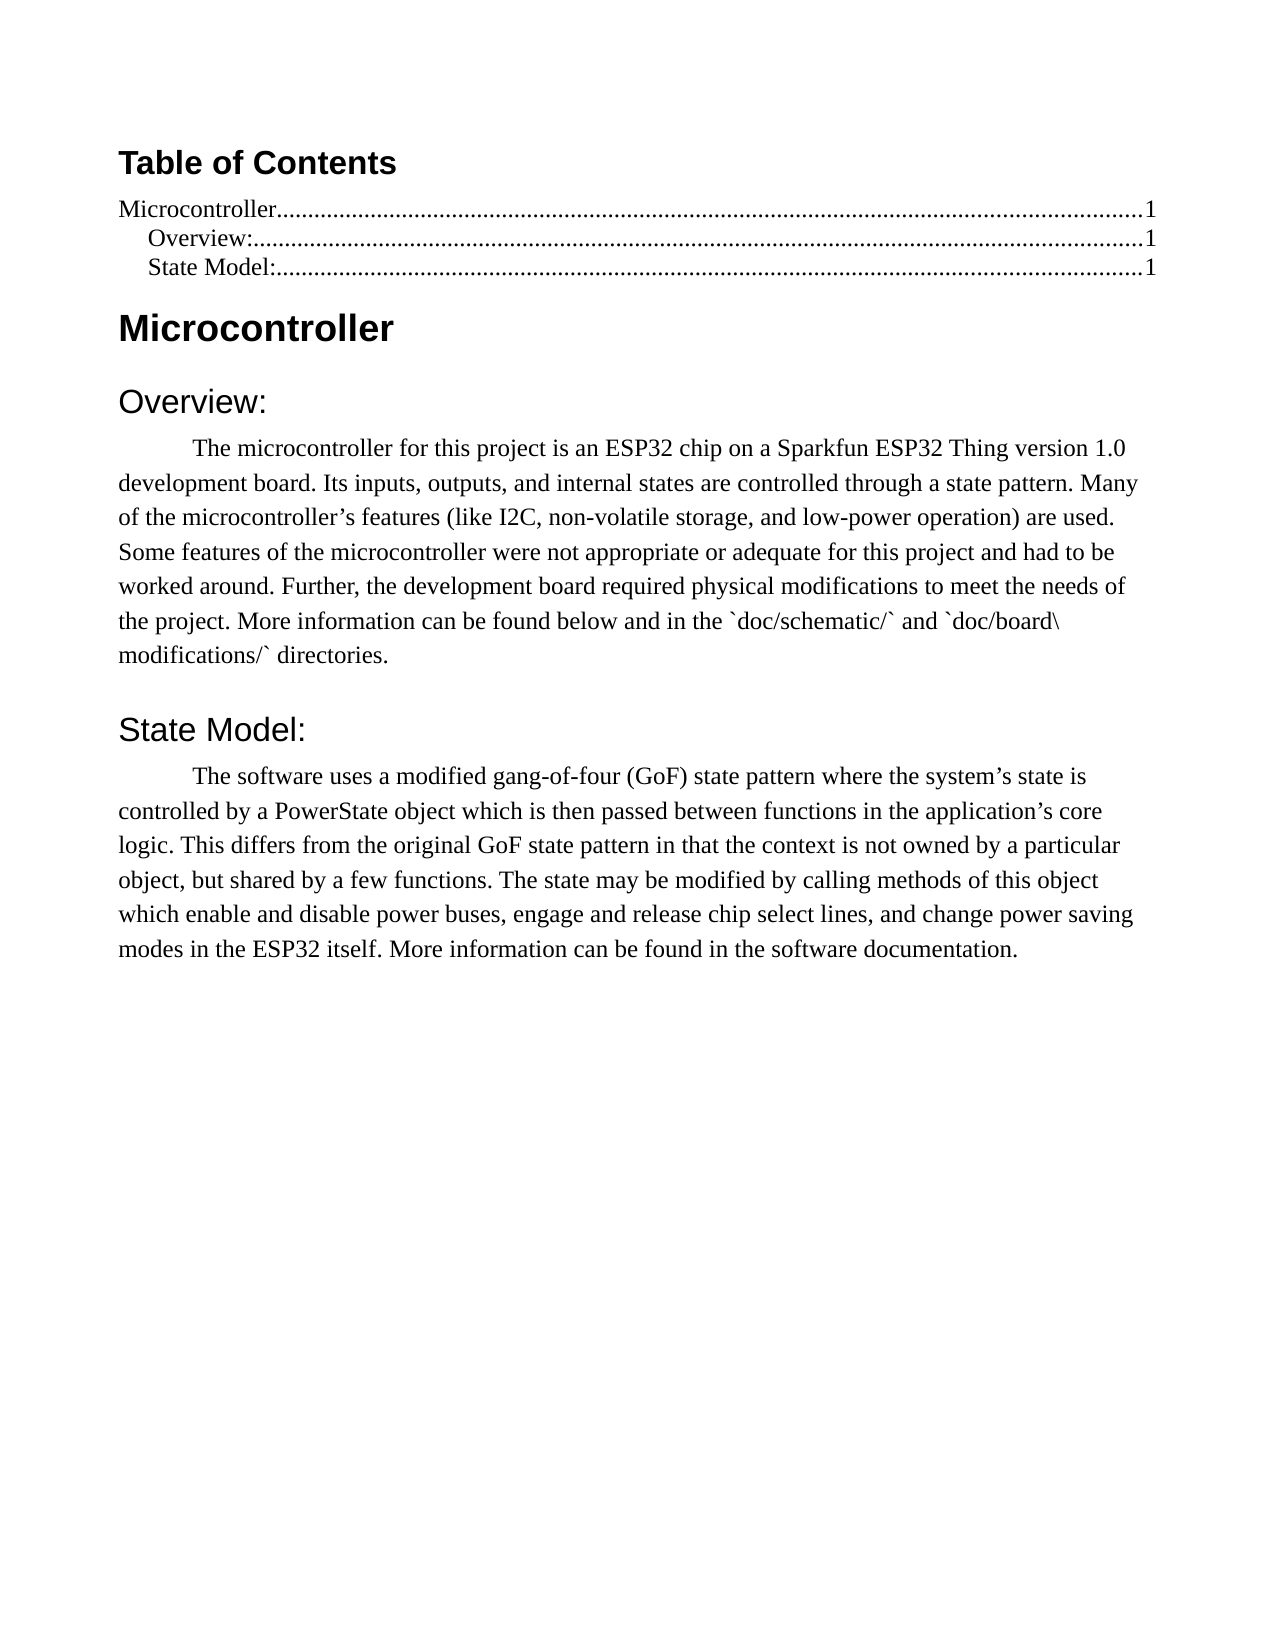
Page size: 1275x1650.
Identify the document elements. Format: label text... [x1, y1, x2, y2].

text Overview: 1 [148, 223, 1157, 252]
subtitle Microcontroller [118, 305, 1157, 349]
text State Model: 1 [148, 252, 1157, 280]
text Microcontroller 1 [118, 194, 1157, 223]
text The microcontroller for this project is an ESP32 chip on a Sparkfun ESP32 Thing version 1.0 development board. Its inputs, outputs, and internal states are controlled through a state pattern. Many of the microcontroller’s features (like I2C, non-volatile storage, and low-power operation) are used. Some features of the microcontroller were not appropriate or adequate for this project and had to be worked around. Further, the development board required physical modifications to meet the needs of the project. More information can be found below and in the `doc/schematic/` and `doc/board\ modifications/` directories. [118, 433, 1157, 669]
subtitle State Model: [118, 710, 1157, 749]
subtitle Table of Contents [118, 143, 1157, 182]
subtitle Overview: [118, 382, 1157, 421]
text The software uses a modified gang-of-four (GoF) state pattern where the system’s state is controlled by a PowerState object which is then passed between functions in the application’s core logic. This differs from the original GoF state pattern in that the context is not owned by a particular object, but shared by a few functions. The state may be modified by calling methods of this object which enable and disable power buses, engage and release chip select lines, and change power saving modes in the ESP32 itself. More information can be found in the software documentation. [118, 761, 1157, 962]
